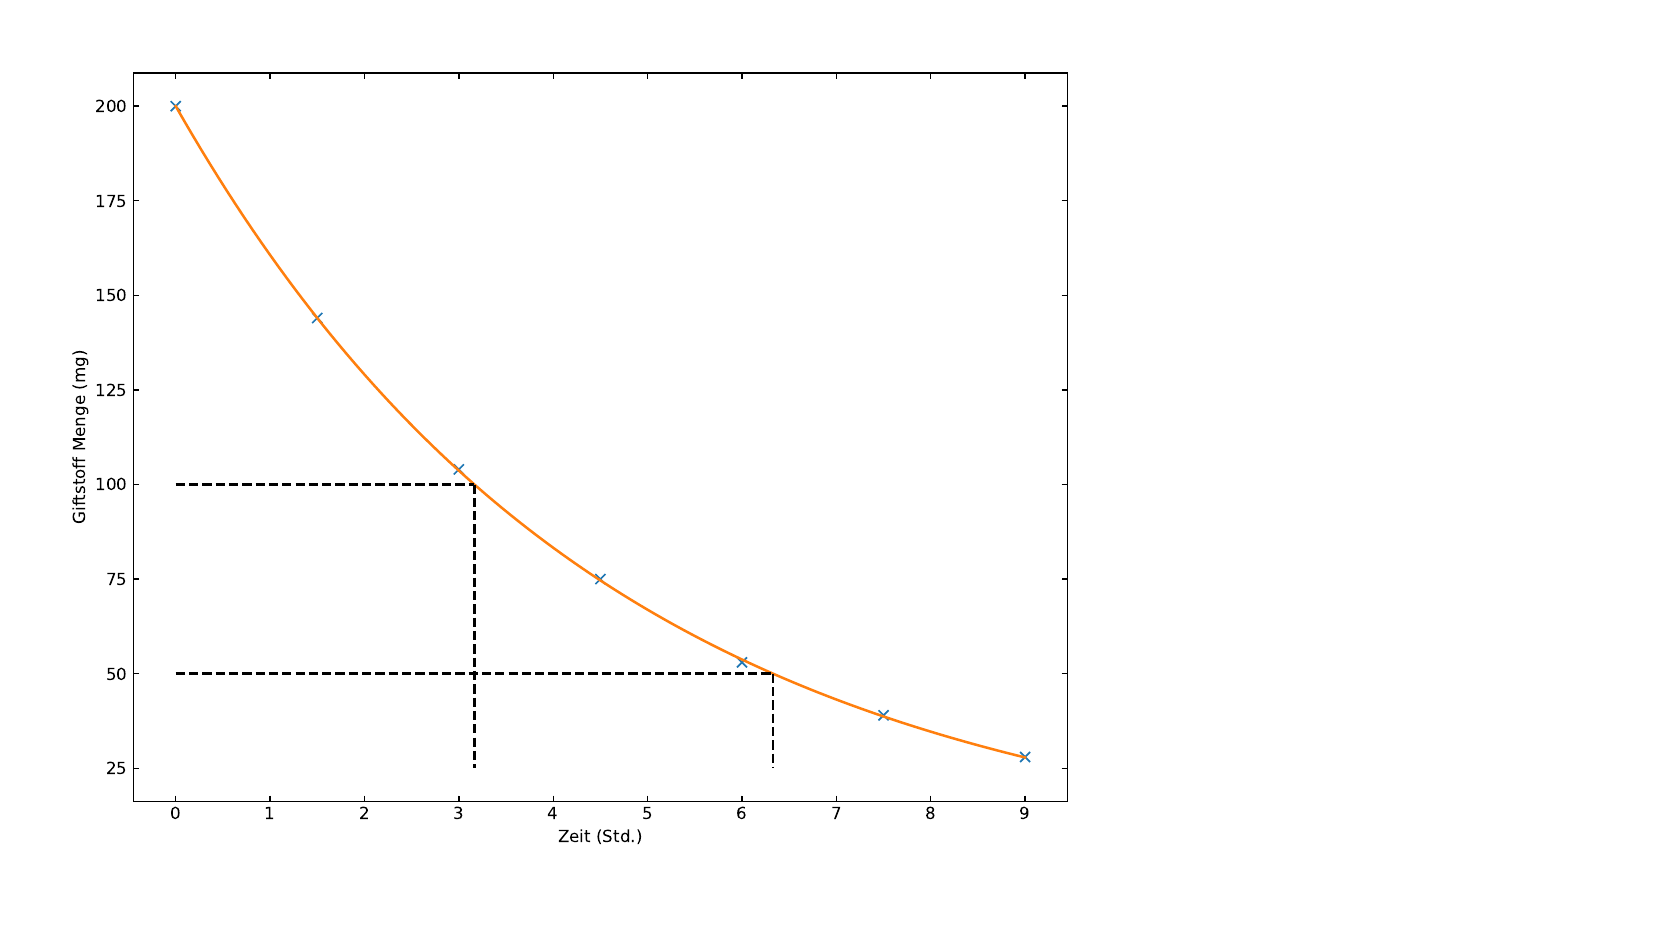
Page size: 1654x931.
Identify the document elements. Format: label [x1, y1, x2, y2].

picture [60, 61, 1081, 859]
